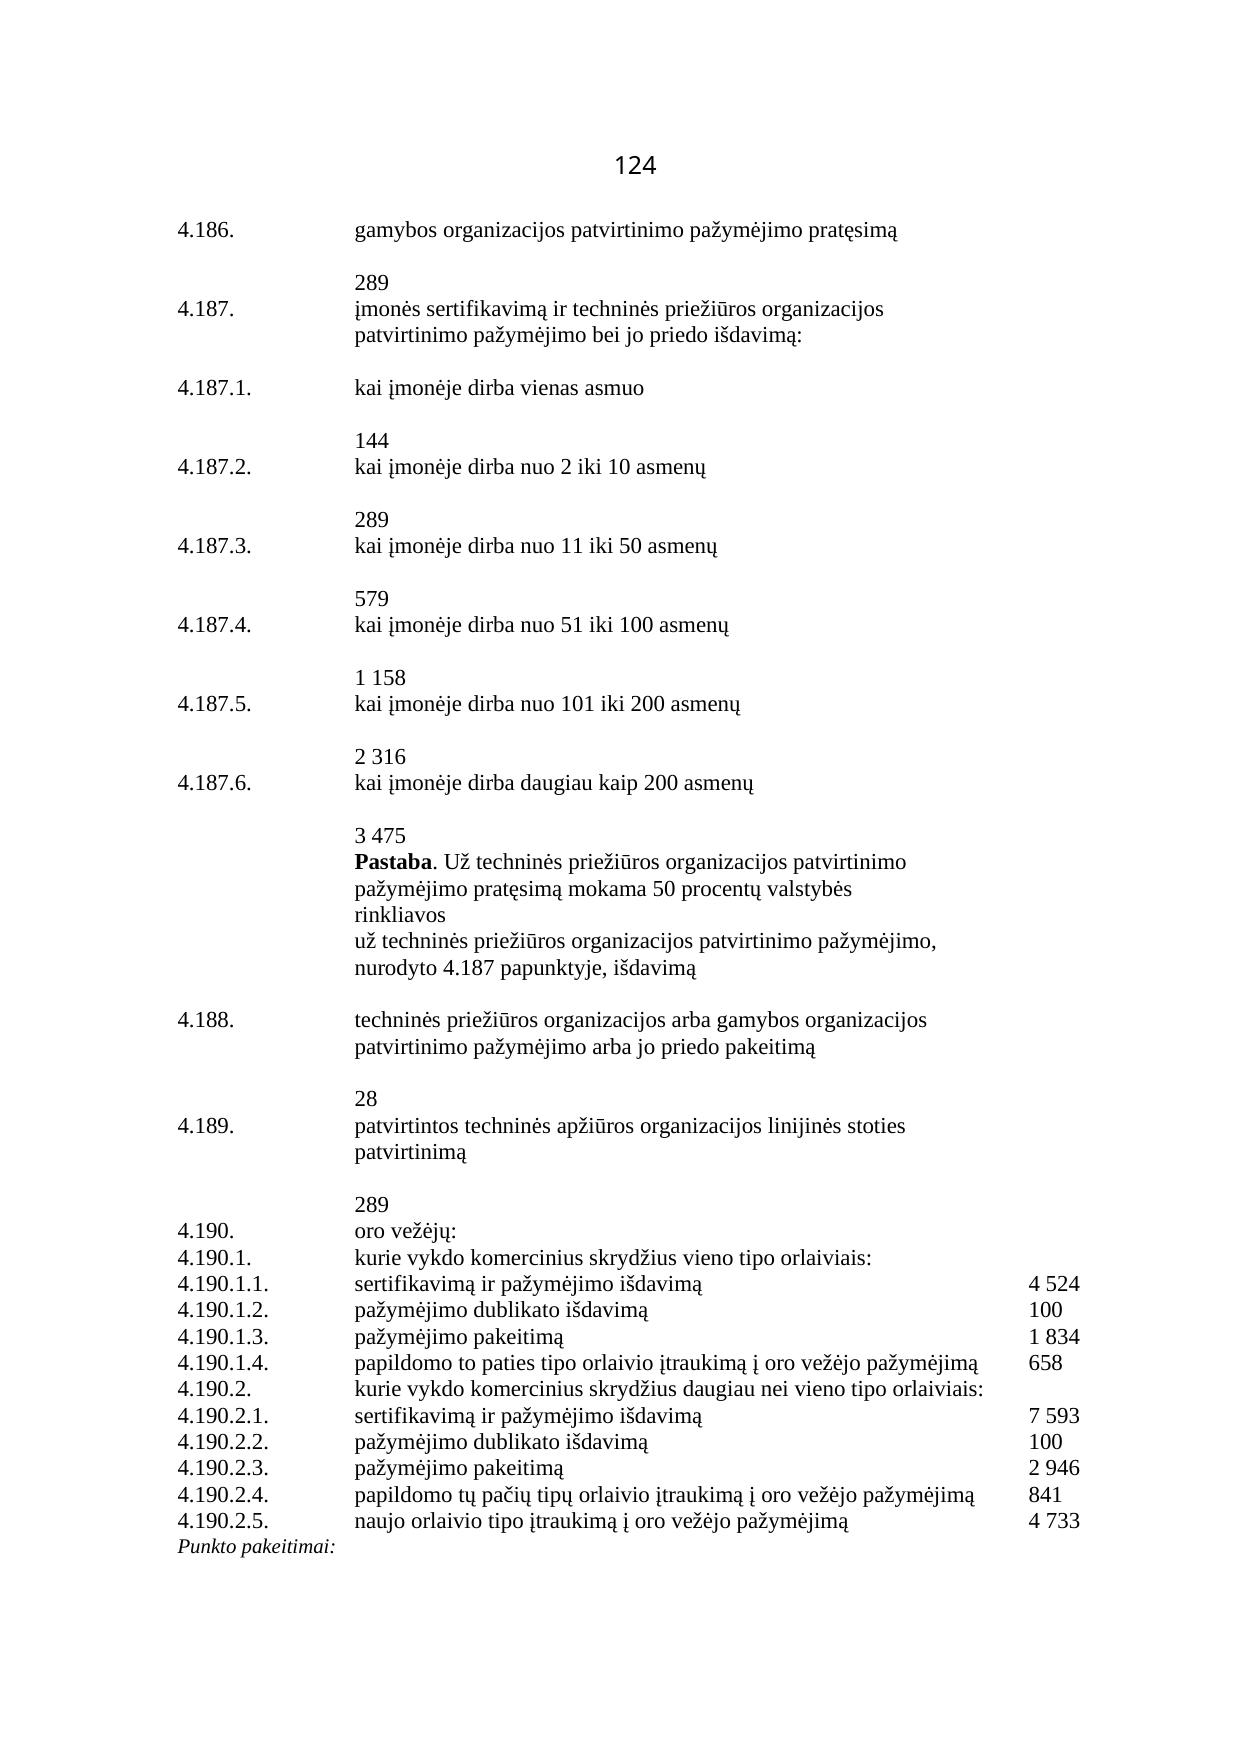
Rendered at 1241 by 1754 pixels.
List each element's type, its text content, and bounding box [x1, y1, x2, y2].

text 4.187.1. kai įmonėje dirba vienas asmuo 144 [177, 374, 945, 453]
text 4.190.1. kurie vykdo komercinius skrydžius vieno tipo orlaiviais: [177, 1244, 1093, 1270]
text patvirtinimo pažymėjimo bei jo priedo išdavimą: [354, 321, 945, 374]
text 4.187.2. kai įmonėje dirba nuo 2 iki 10 asmenų 289 [177, 453, 945, 532]
text 4.186. gamybos organizacijos patvirtinimo pažymėjimo pratęsimą 289 [177, 216, 945, 295]
text 4.187.3. kai įmonėje dirba nuo 11 iki 50 asmenų 579 [177, 532, 945, 611]
text 4.190.2. kurie vykdo komercinius skrydžius daugiau nei vieno tipo orlaiviais: [177, 1375, 1093, 1402]
text 4.190.1.2. pažymėjimo dublikato išdavimą 100 [177, 1296, 1093, 1323]
text 4.190.1.3. pažymėjimo pakeitimą 1 834 [177, 1323, 1093, 1349]
text 4.187.4. kai įmonėje dirba nuo 51 iki 100 asmenų 1 158 [177, 611, 945, 690]
text 4.190.1.1. sertifikavimą ir pažymėjimo išdavimą 4 524 [177, 1270, 1093, 1296]
text 4.187.6. kai įmonėje dirba daugiau kaip 200 asmenų 3 475 [177, 769, 945, 848]
text Pastaba. Už techninės priežiūros organizacijos patvirtinimo [354, 848, 945, 875]
text 4.190.2.5. naujo orlaivio tipo įtraukimą į oro vežėjo pažymėjimą 4 733 [177, 1507, 1093, 1533]
text 4.190.1.4. papildomo to paties tipo orlaivio įtraukimą į oro vežėjo pažymėjimą 658 [177, 1349, 1093, 1375]
text 4.190.2.1. sertifikavimą ir pažymėjimo išdavimą 7 593 [177, 1402, 1093, 1428]
text nurodyto 4.187 papunktyje, išdavimą [354, 954, 945, 1006]
text pažymėjimo pratęsimą mokama 50 procentų valstybės rinkliavos [354, 875, 945, 927]
text 4.190. oro vežėjų: [177, 1217, 1093, 1244]
text 4.190.2.3. pažymėjimo pakeitimą 2 946 [177, 1454, 1093, 1481]
text 4.190.2.4. papildomo tų pačių tipų orlaivio įtraukimą į oro vežėjo pažymėjimą 841 [177, 1481, 1093, 1507]
text Punkto pakeitimai: [177, 1533, 1093, 1558]
text patvirtinimą 289 [354, 1138, 945, 1217]
text 4.189. patvirtintos techninės apžiūros organizacijos linijinės stoties [177, 1112, 945, 1138]
text patvirtinimo pažymėjimo arba jo priedo pakeitimą 28 [354, 1033, 945, 1112]
text 4.190.2.2. pažymėjimo dublikato išdavimą 100 [177, 1428, 1093, 1454]
text 4.188. techninės priežiūros organizacijos arba gamybos organizacijos [177, 1006, 945, 1033]
text 4.187. įmonės sertifikavimą ir techninės priežiūros organizacijos [177, 295, 945, 321]
text 4.187.5. kai įmonėje dirba nuo 101 iki 200 asmenų 2 316 [177, 690, 945, 769]
text už techninės priežiūros organizacijos patvirtinimo pažymėjimo, [354, 927, 945, 954]
